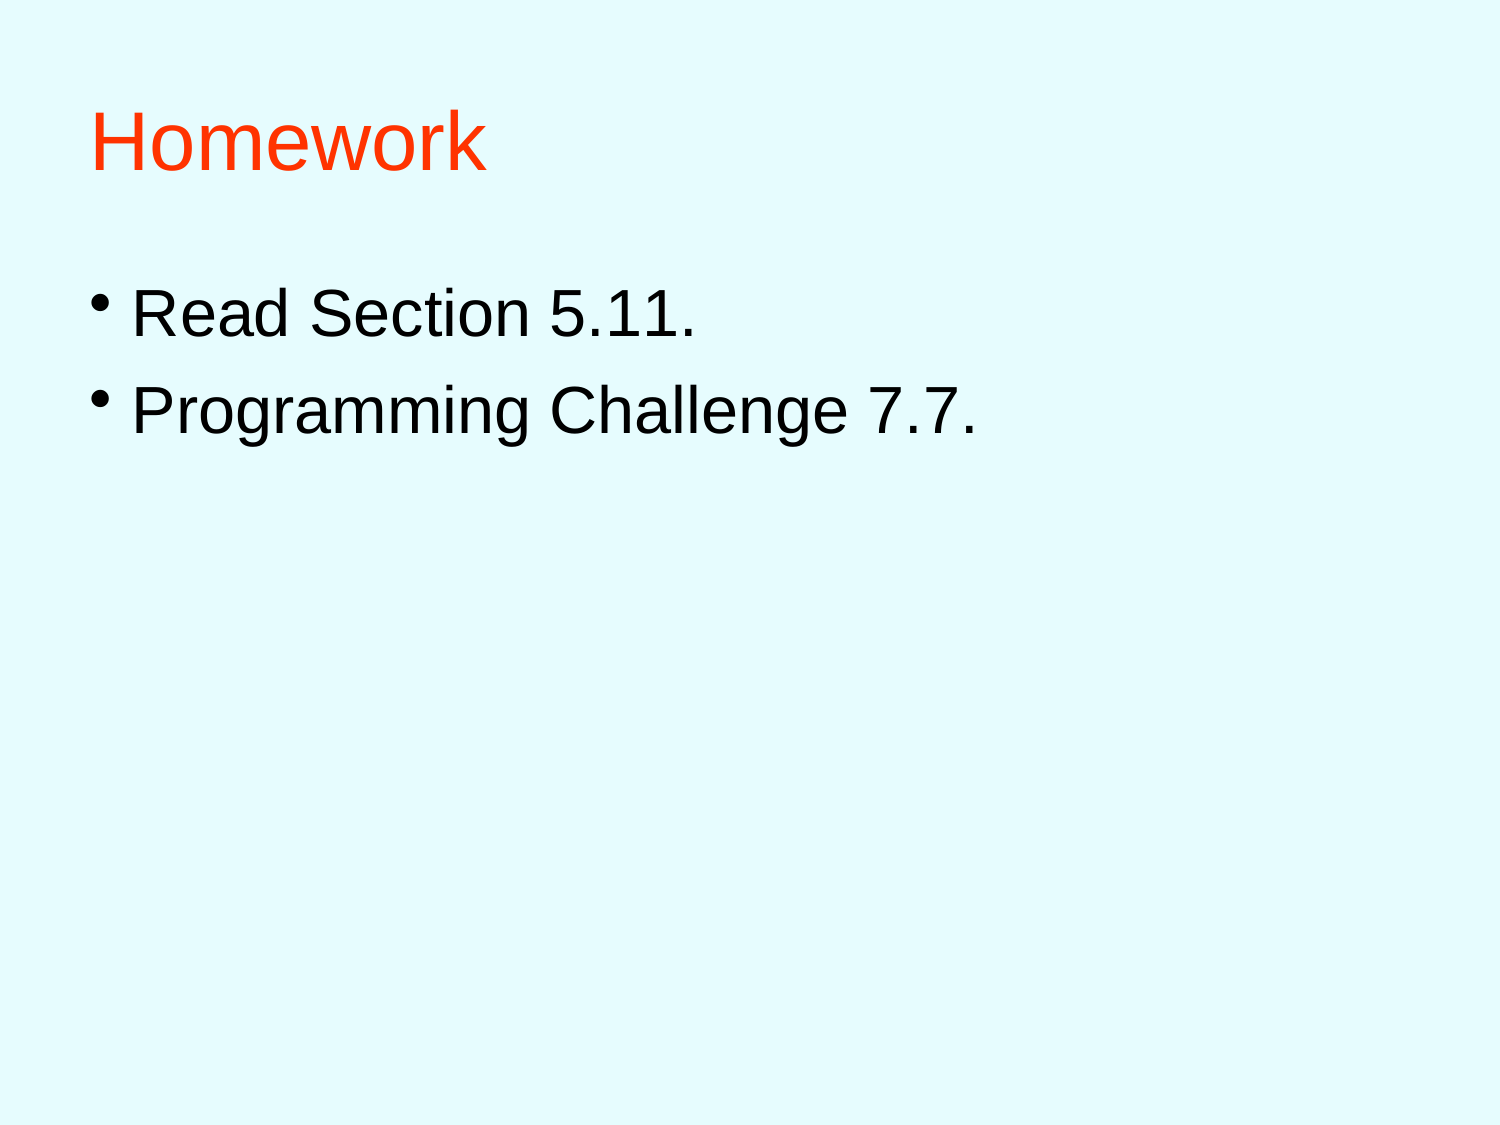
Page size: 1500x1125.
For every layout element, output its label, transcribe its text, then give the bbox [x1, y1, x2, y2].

title Homework [75, 45, 1423, 231]
list Read Section 5.11. Programming Challenge 7.7. [75, 262, 1423, 1003]
